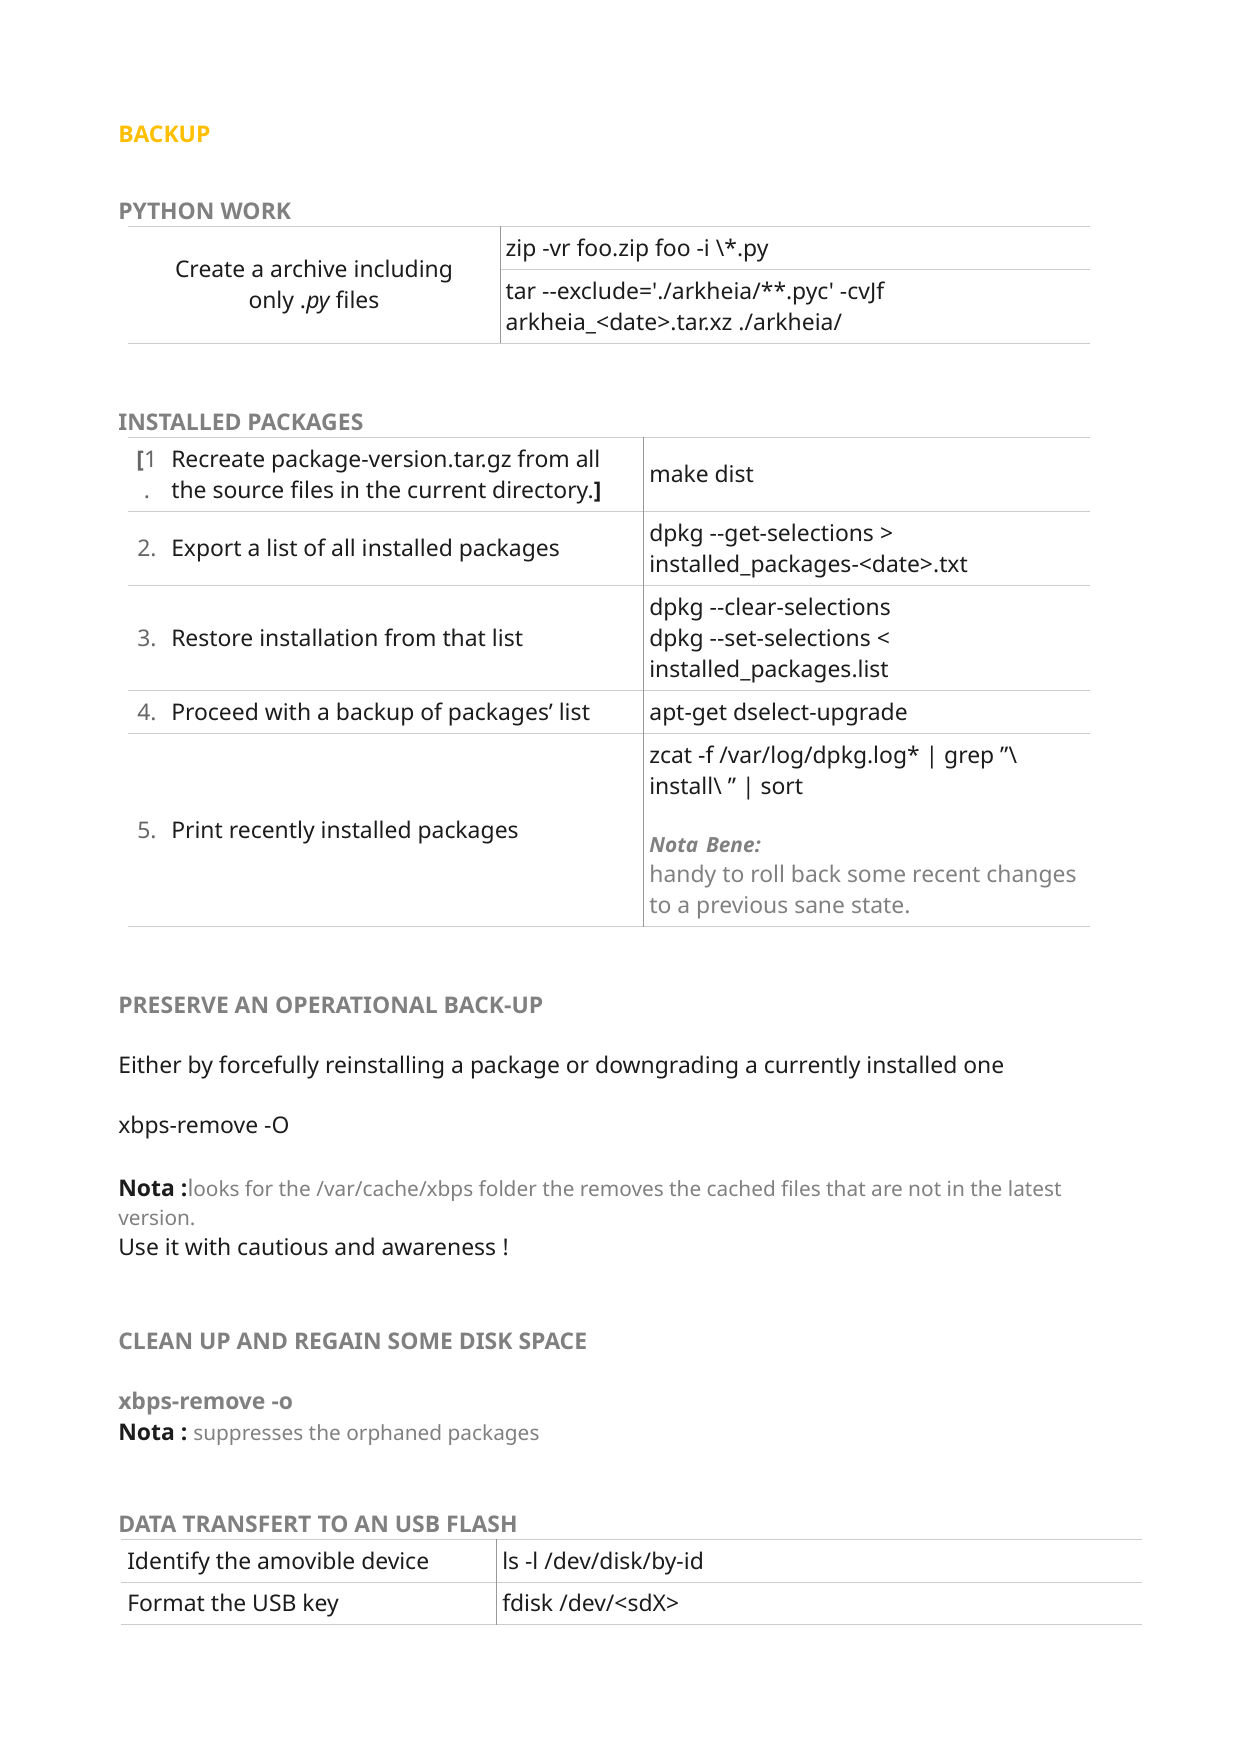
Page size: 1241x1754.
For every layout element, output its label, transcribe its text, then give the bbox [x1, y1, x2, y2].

table_cell tar --exclude='./arkheia/**.pyc' -cvJf arkheia_<date>.tar.xz ./arkheia/ [501, 270, 1089, 343]
table_cell fdisk /dev/<sdX> [497, 1583, 1142, 1624]
text xbps-remove -O [118, 1109, 1122, 1140]
table_cell Format the USB key [121, 1583, 496, 1624]
table_header Recreate package-version.tar.gz from all the source files in the current directory.] [165, 438, 643, 511]
table_cell 4. [128, 691, 165, 733]
table_cell apt-get dselect-upgrade [644, 691, 1089, 733]
table_cell zcat -f /var/log/dpkg.log* | grep ”\ install\ ” | sort Nota Bene: handy to roll back some recent changes to a previous sane state. [644, 734, 1089, 926]
table_header [1. [128, 438, 165, 511]
table_header zip -vr foo.zip foo -i \*.py [501, 227, 1089, 269]
text PYTHON WORK [118, 195, 1122, 226]
table_cell Restore installation from that list [165, 586, 643, 690]
table_header ls -l /dev/disk/by-id [497, 1540, 1142, 1582]
table_cell 5. [128, 734, 165, 926]
text Nota :looks for the /var/cache/xbps folder the removes the cached files that are not in the latest version. Use it with cautious and awareness ! [118, 1172, 1122, 1262]
table_cell Print recently installed packages [165, 734, 643, 926]
table_cell Export a list of all installed packages [165, 512, 643, 585]
table_header Create a archive including only .py files [128, 227, 500, 343]
text Either by forcefully reinstalling a package or downgrading a currently installed one [118, 1049, 1122, 1080]
text BACKUP [118, 118, 1122, 149]
text INSTALLED PACKAGES [118, 406, 1122, 437]
table_header make dist [644, 438, 1089, 511]
text PRESERVE AN OPERATIONAL BACK-UP [118, 989, 1122, 1020]
text DATA TRANSFERT TO AN USB FLASH [118, 1507, 1122, 1539]
text Nota : suppresses the orphaned packages [118, 1416, 1122, 1447]
table_cell dpkg --get-selections > installed_packages-<date>.txt [644, 512, 1089, 585]
table_cell 3. [128, 586, 165, 690]
text CLEAN UP AND REGAIN SOME DISK SPACE [118, 1325, 1122, 1356]
table_header Identify the amovible device [121, 1540, 496, 1582]
table_cell dpkg --clear-selections dpkg --set-selections < installed_packages.list [644, 586, 1089, 690]
table_cell 2. [128, 512, 165, 585]
text xbps-remove -o [118, 1385, 1122, 1416]
table_cell Proceed with a backup of packages’ list [165, 691, 643, 733]
